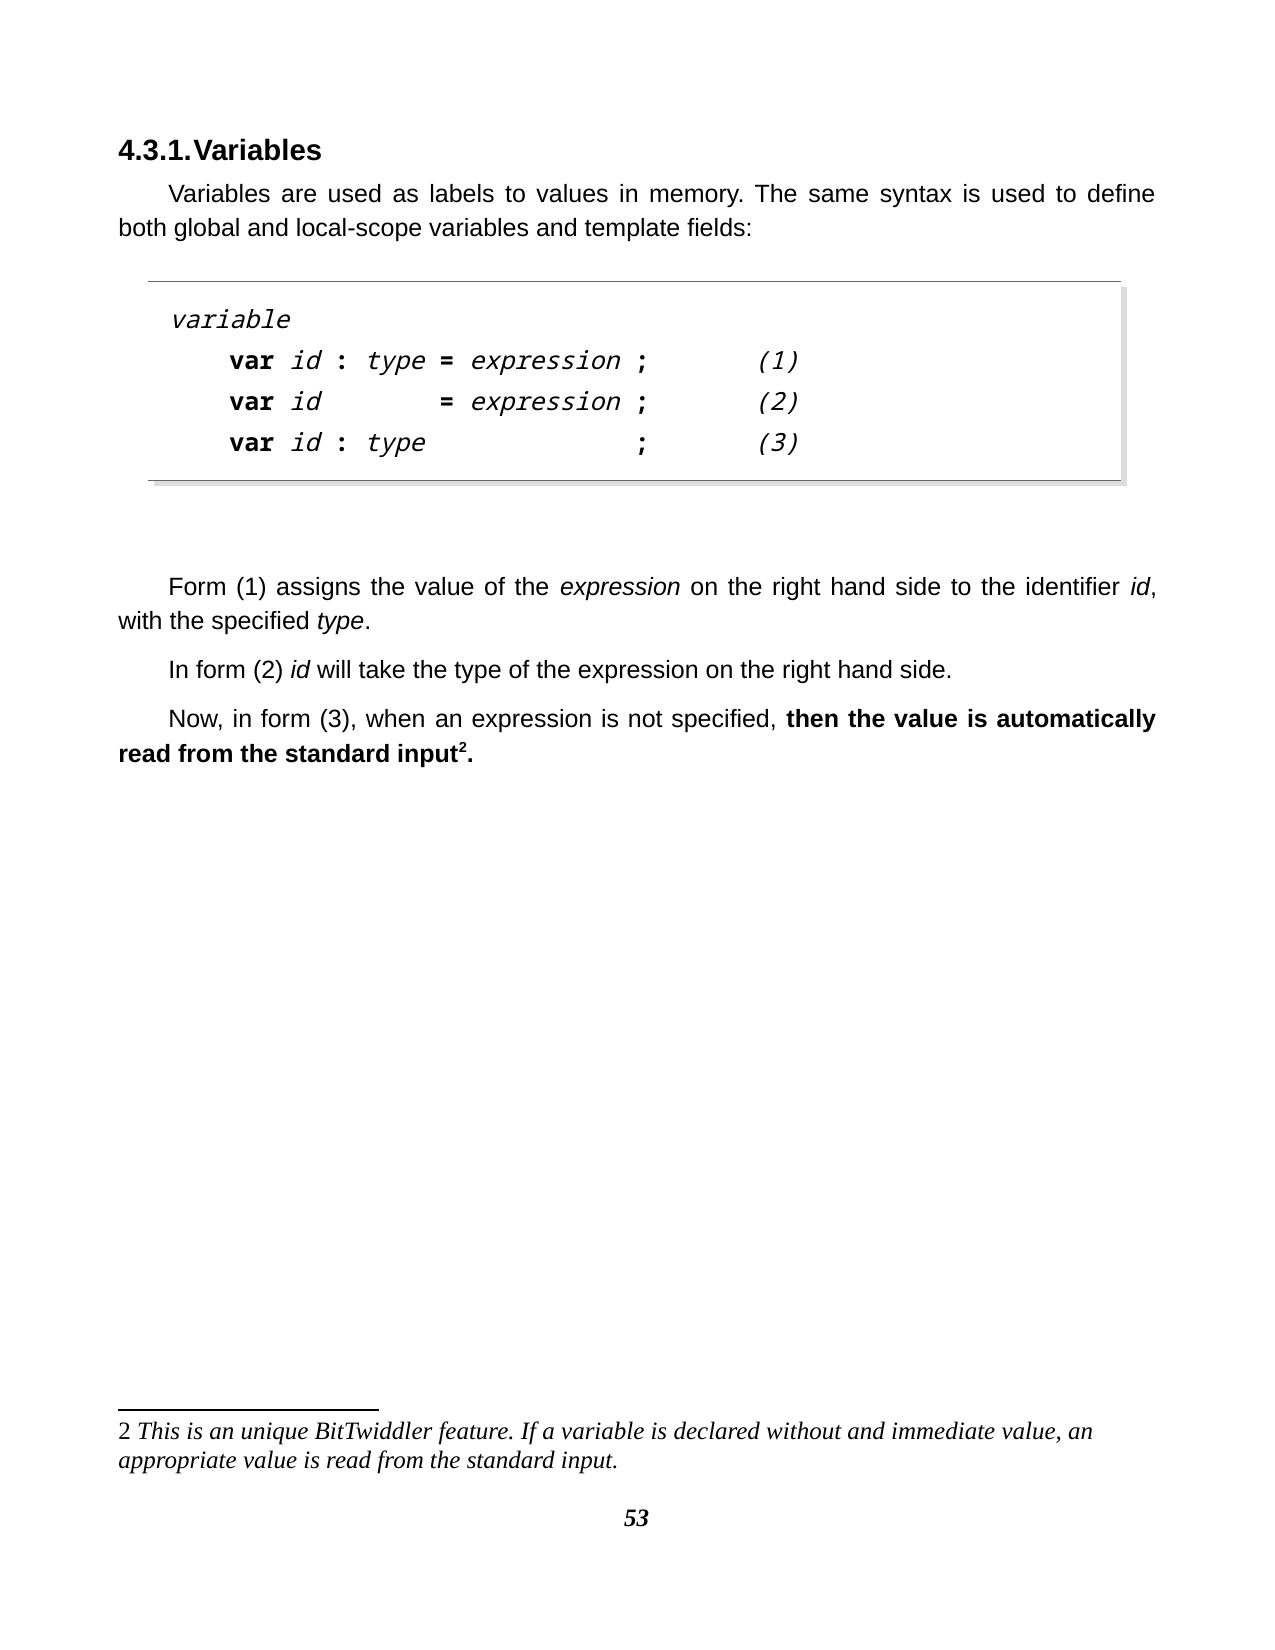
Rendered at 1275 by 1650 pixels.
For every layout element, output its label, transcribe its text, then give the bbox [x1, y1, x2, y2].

text Form (1) assigns the value of the expression on the right hand side to the identifier id, with the specified type. [118, 572, 1157, 635]
text This is an unique BitTwiddler feature. If a variable is declared without and immediate value, an appropriate value is read from the standard input. [118, 1416, 1157, 1474]
text var id = expression ; (2) [148, 363, 1121, 403]
text var id : type = expression ; (1) [148, 322, 1121, 363]
subtitle Variables [118, 133, 1157, 166]
text var id : type ; (3) [148, 403, 1121, 480]
text variable [148, 282, 1121, 322]
text Now, in form (3), when an expression is not specified, then the value is automatically read from the standard input. [118, 704, 1157, 768]
text In form (2) id will take the type of the expression on the right hand side. [118, 655, 1157, 684]
text Variables are used as labels to values in memory. The same syntax is used to define both global and local-scope variables and template fields: [118, 179, 1157, 242]
